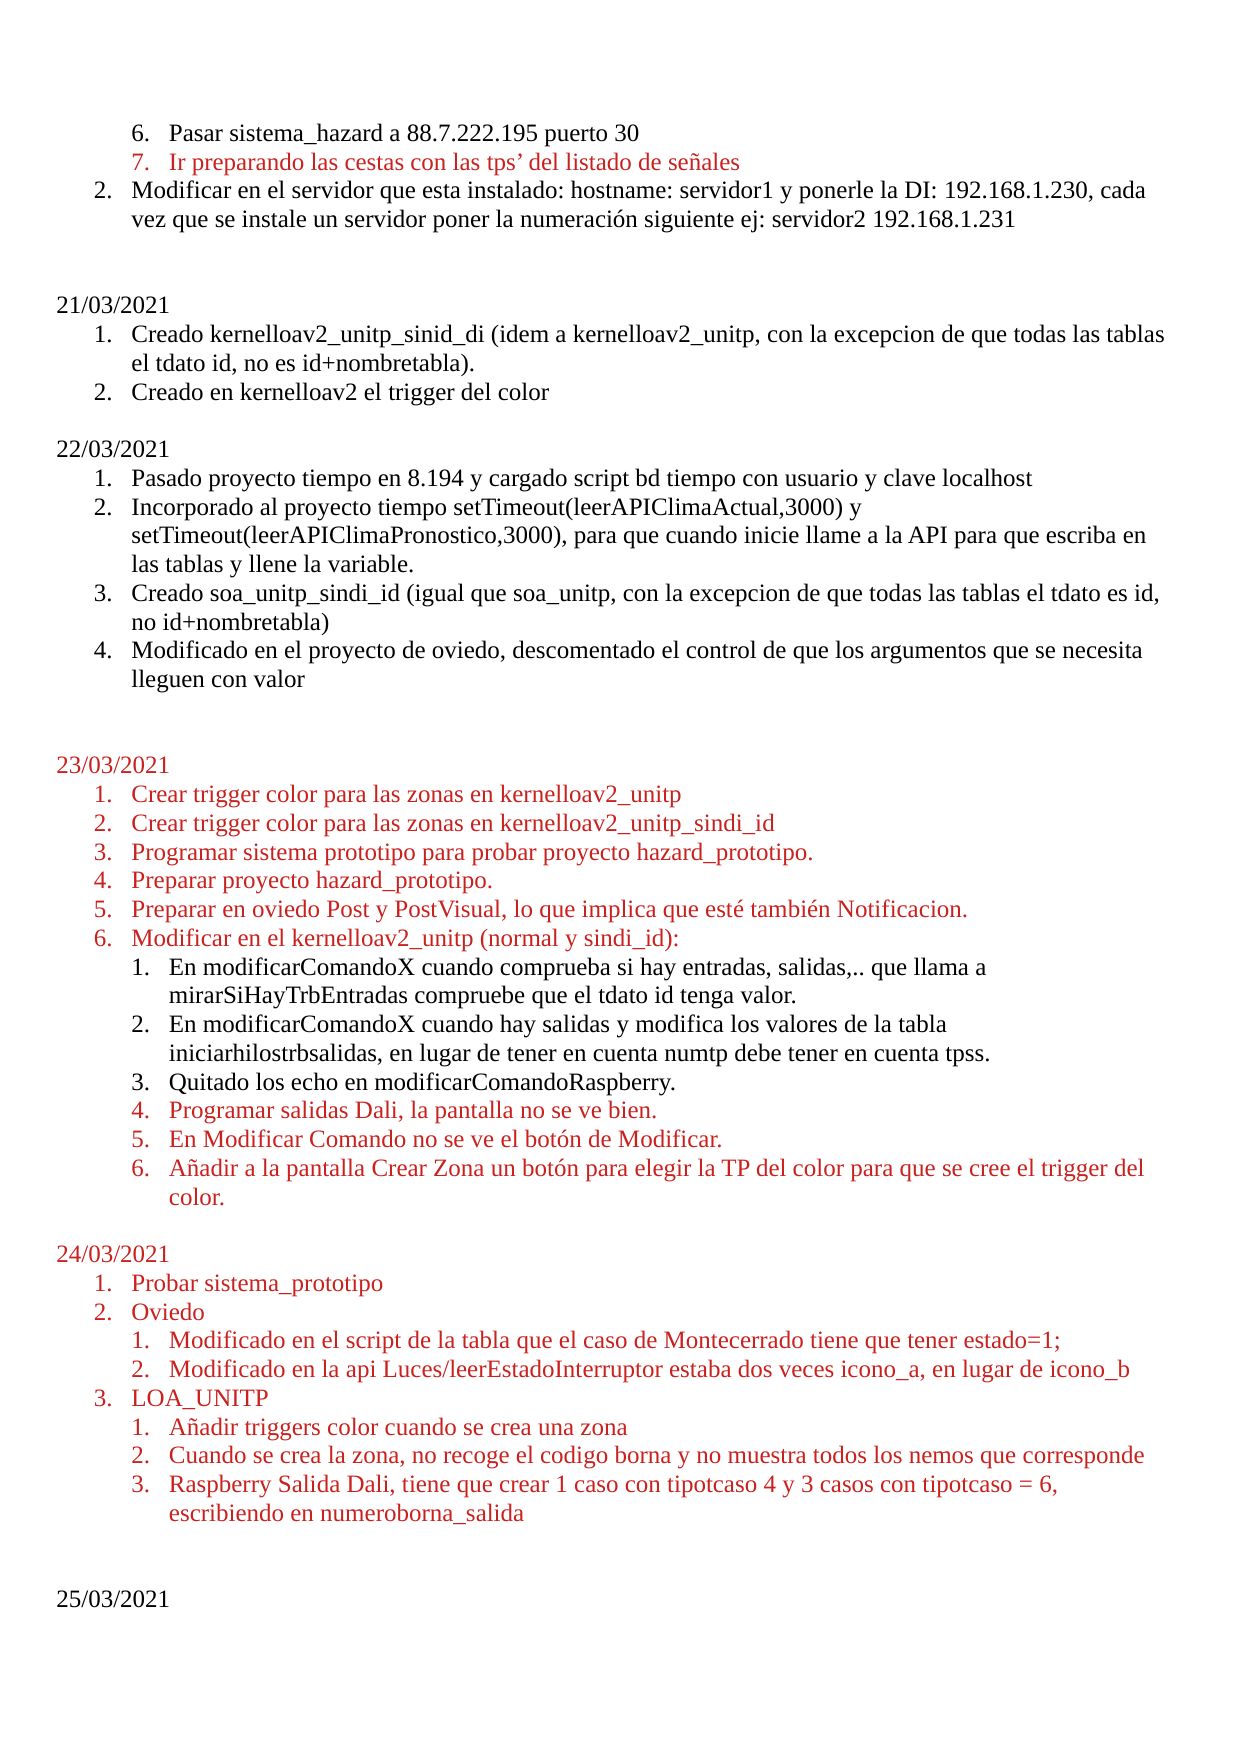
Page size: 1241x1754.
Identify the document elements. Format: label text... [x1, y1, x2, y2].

list Ir preparando las cestas con las tps’ del listado de señales [131, 147, 1167, 176]
text 23/03/2021 [56, 751, 1167, 779]
text 22/03/2021 [56, 434, 1167, 463]
text 25/03/2021 [56, 1584, 1167, 1613]
list Modificar en el kernelloav2_unitp (normal y sindi_id): [94, 923, 1167, 952]
list En Modificar Comando no se ve el botón de Modificar. [131, 1124, 1167, 1153]
list Modificado en la api Luces/leerEstadoInterruptor estaba dos veces icono_a, en lugar de icono_b [131, 1354, 1167, 1383]
list Modificado en el proyecto de oviedo, descomentado el control de que los argumentos que se necesita lleguen con valor [94, 636, 1167, 693]
list Preparar proyecto hazard_prototipo. [94, 866, 1167, 894]
list Modificado en el script de la tabla que el caso de Montecerrado tiene que tener estado=1; [131, 1326, 1167, 1354]
list Creado soa_unitp_sindi_id (igual que soa_unitp, con la excepcion de que todas las tablas el tdato es id, no id+nombretabla) [94, 578, 1167, 636]
list Oviedo [94, 1297, 1167, 1326]
text 24/03/2021 [56, 1239, 1167, 1268]
list Pasar sistema_hazard a 88.7.222.195 puerto 30 [131, 118, 1167, 147]
list Preparar en oviedo Post y PostVisual, lo que implica que esté también Notificacion. [94, 894, 1167, 923]
list Creado kernelloav2_unitp_sinid_di (idem a kernelloav2_unitp, con la excepcion de que todas las tablas el tdato id, no es id+nombretabla). [94, 319, 1167, 377]
list Crear trigger color para las zonas en kernelloav2_unitp [94, 779, 1167, 808]
list Crear trigger color para las zonas en kernelloav2_unitp_sindi_id [94, 808, 1167, 837]
list Modificar en el servidor que esta instalado: hostname: servidor1 y ponerle la DI: 192.168.1.230, cada vez que se instale un servidor poner la numeración siguiente ej: servidor2 192.168.1.231 [94, 176, 1167, 233]
list Incorporado al proyecto tiempo setTimeout(leerAPIClimaActual,3000) y setTimeout(leerAPIClimaPronostico,3000), para que cuando inicie llame a la API para que escriba en las tablas y llene la variable. [94, 492, 1167, 578]
list En modificarComandoX cuando comprueba si hay entradas, salidas,.. que llama a mirarSiHayTrbEntradas compruebe que el tdato id tenga valor. [131, 952, 1167, 1009]
list Pasado proyecto tiempo en 8.194 y cargado script bd tiempo con usuario y clave localhost [94, 463, 1167, 492]
list En modificarComandoX cuando hay salidas y modifica los valores de la tabla iniciarhilostrbsalidas, en lugar de tener en cuenta numtp debe tener en cuenta tpss. [131, 1009, 1167, 1067]
list Raspberry Salida Dali, tiene que crear 1 caso con tipotcaso 4 y 3 casos con tipotcaso = 6, escribiendo en numeroborna_salida [131, 1469, 1167, 1527]
list Probar sistema_prototipo [94, 1268, 1167, 1297]
list Programar sistema prototipo para probar proyecto hazard_prototipo. [94, 837, 1167, 866]
list Añadir a la pantalla Crear Zona un botón para elegir la TP del color para que se cree el trigger del color. [131, 1153, 1167, 1211]
list Quitado los echo en modificarComandoRaspberry. [131, 1067, 1167, 1096]
list Añadir triggers color cuando se crea una zona [131, 1412, 1167, 1441]
text 21/03/2021 [56, 291, 1167, 319]
list Programar salidas Dali, la pantalla no se ve bien. [131, 1096, 1167, 1124]
list Cuando se crea la zona, no recoge el codigo borna y no muestra todos los nemos que corresponde [131, 1441, 1167, 1469]
list Creado en kernelloav2 el trigger del color [94, 377, 1167, 406]
list LOA_UNITP [94, 1383, 1167, 1412]
